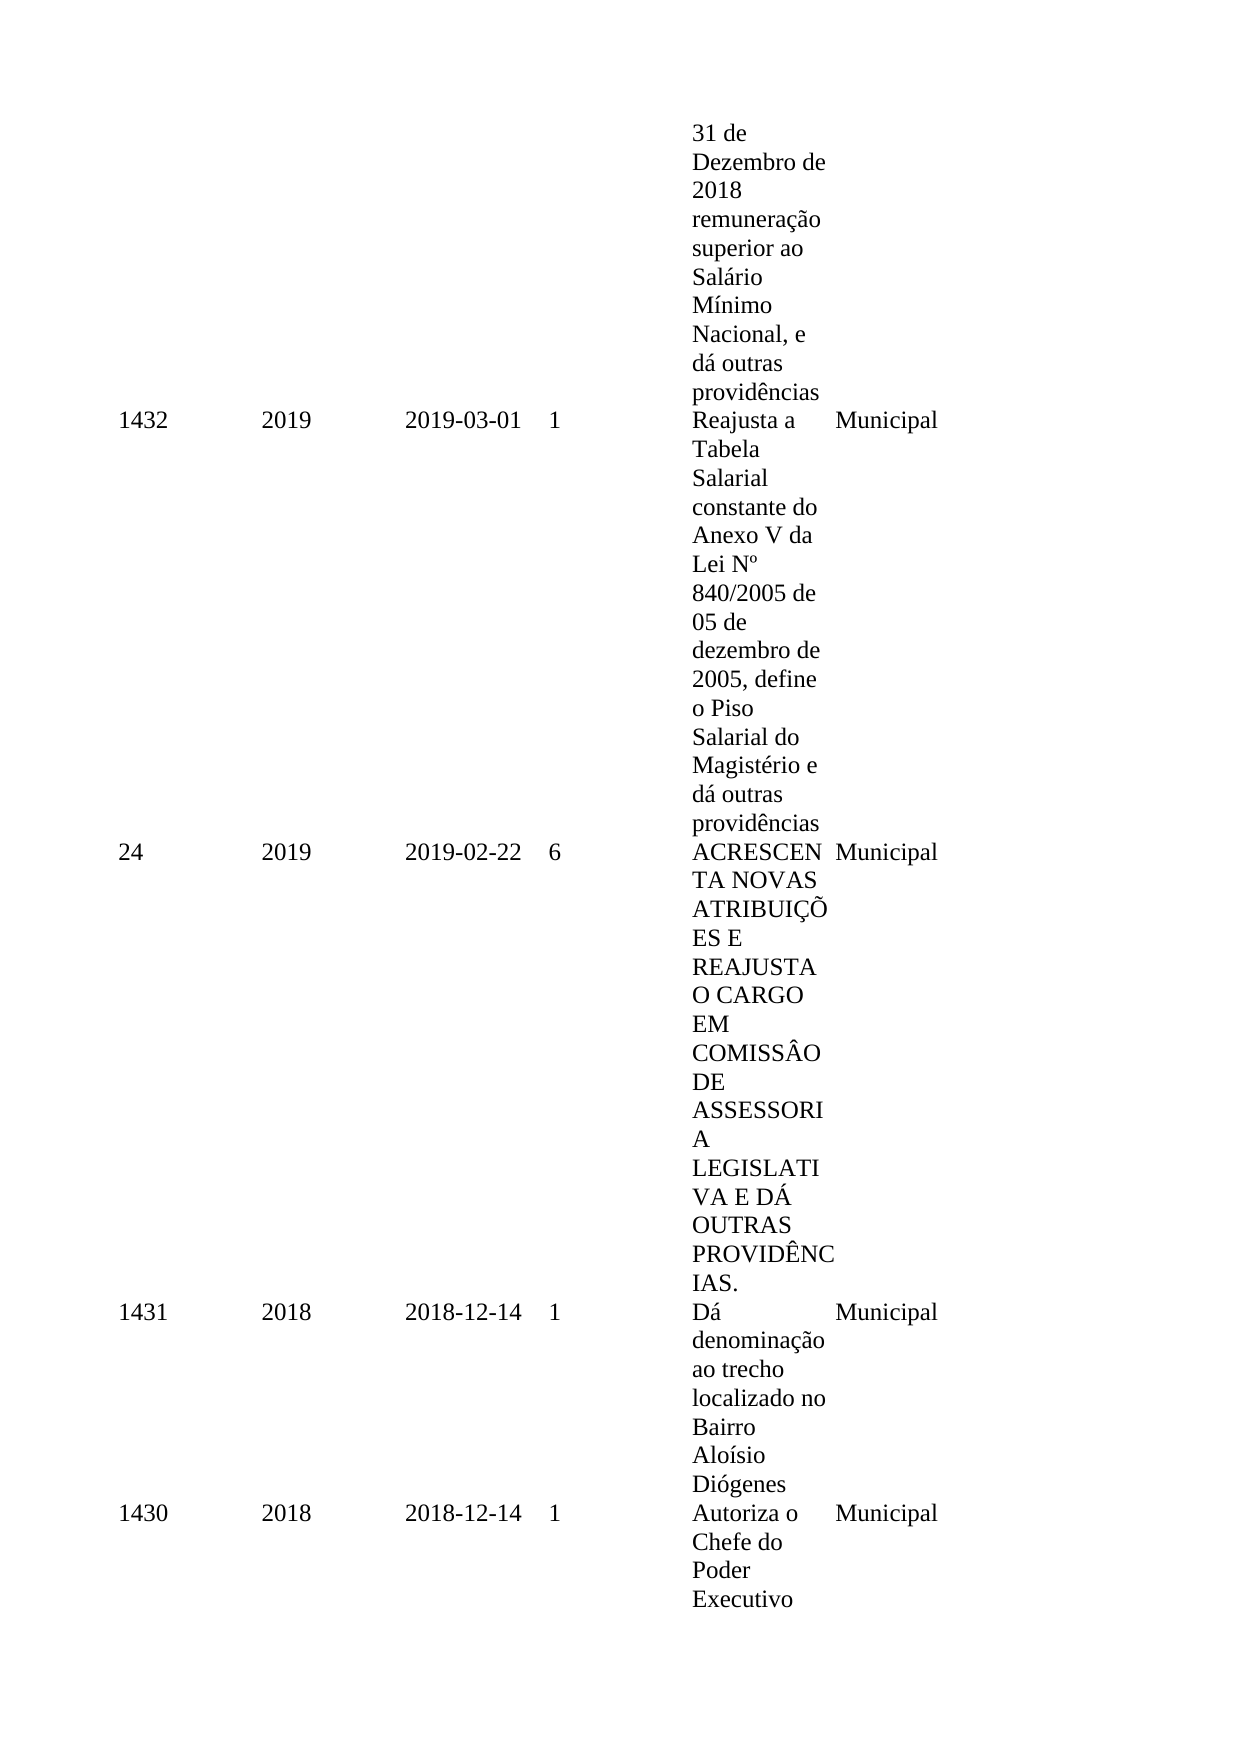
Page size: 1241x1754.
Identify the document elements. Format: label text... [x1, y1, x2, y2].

table_cell 2019 [261, 406, 405, 837]
table_cell 2018 [261, 1297, 405, 1498]
table_cell 2018-12-14 [405, 1297, 548, 1498]
table_cell [979, 1498, 1122, 1613]
table_cell 1 [548, 1498, 692, 1613]
table_cell [979, 406, 1122, 837]
table_cell ACRESCENTA NOVAS ATRIBUIÇÕES E REAJUSTA O CARGO EM COMISSÂO DE ASSESSORIA LEGISLATIVA E DÁ OUTRAS PROVIDÊNCIAS. [692, 837, 835, 1297]
table_cell 6 [548, 837, 692, 1297]
table_cell 1432 [118, 406, 261, 837]
table_cell 2019-02-22 [405, 837, 548, 1297]
table_cell Municipal [835, 1498, 979, 1613]
table_cell [118, 118, 261, 406]
table_cell Municipal [835, 406, 979, 837]
table_cell Dá denominação ao trecho localizado no Bairro Aloísio Diógenes [692, 1297, 835, 1498]
table_cell Reajusta a Tabela Salarial constante do Anexo V da Lei Nº 840/2005 de 05 de dezembro de 2005, define o Piso Salarial do Magistério e dá outras providências [692, 406, 835, 837]
table_cell 24 [118, 837, 261, 1297]
table_cell 31 de Dezembro de 2018 remuneração superior ao Salário Mínimo Nacional, e dá outras providências [692, 118, 835, 406]
table_cell [261, 118, 405, 406]
table_cell [979, 1297, 1122, 1498]
table_cell [979, 118, 1122, 406]
table_cell [548, 118, 692, 406]
table_cell 1431 [118, 1297, 261, 1498]
table_cell 2019-03-01 [405, 406, 548, 837]
table_cell 1430 [118, 1498, 261, 1613]
table_cell [835, 118, 979, 406]
table_cell Autoriza o Chefe do Poder Executivo [692, 1498, 835, 1613]
table_cell 2019 [261, 837, 405, 1297]
table_cell [405, 118, 548, 406]
table_cell 1 [548, 1297, 692, 1498]
table_cell 2018 [261, 1498, 405, 1613]
table_cell Municipal [835, 837, 979, 1297]
table_cell [979, 837, 1122, 1297]
table_cell Municipal [835, 1297, 979, 1498]
table_cell 2018-12-14 [405, 1498, 548, 1613]
table_cell 1 [548, 406, 692, 837]
